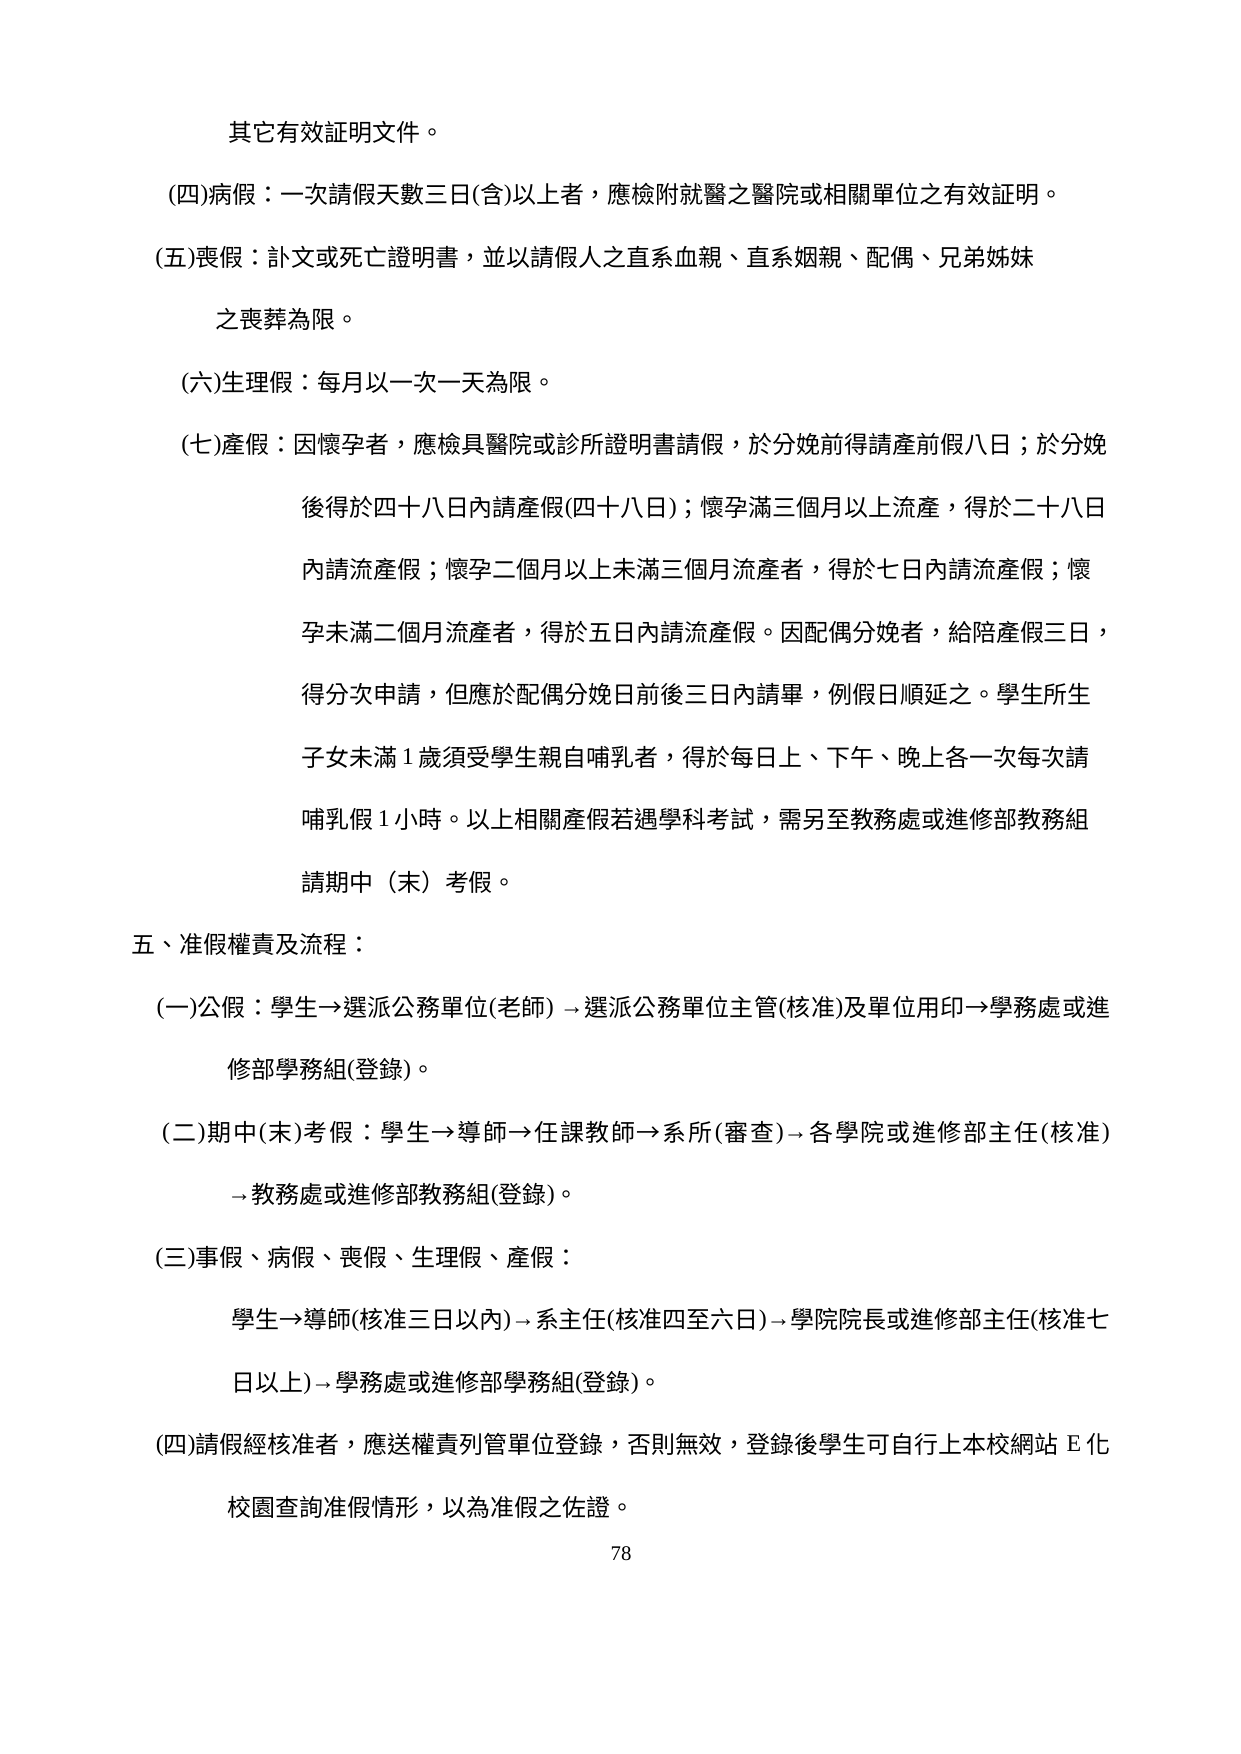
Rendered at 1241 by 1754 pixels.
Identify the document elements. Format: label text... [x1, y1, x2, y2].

text (四)請假經核准者，應送權責列管單位登錄，否則無效，登錄後學生可自行上本校網站E化校園查詢准假情形，以為准假之佐證。 [131, 1401, 1110, 1526]
text 學生→導師(核准三日以內)→系主任(核准四至六日)→學院院長或進修部主任(核准七日以上)→學務處或進修部學務組(登錄)。 [231, 1276, 1110, 1401]
text (一)公假：學生→選派公務單位(老師) →選派公務單位主管(核准)及單位用印→學務處或進修部學務組(登錄)。 [131, 964, 1110, 1089]
text (七)產假：因懷孕者，應檢具醫院或診所證明書請假，於分娩前得請產前假八日；於分娩後得於四十八日內請產假(四十八日)；懷孕滿三個月以上流產，得於二十八日內請流產假；懷孕二個月以上未滿三個月流產者，得於七日內請流產假；懷孕未滿二個月流產者，得於五日內請流產假。因配偶分娩者，給陪產假三日，得分次申請，但應於配偶分娩日前後三日內請畢，例假日順延之。學生所生子女未滿1歲須受學生親自哺乳者，得於每日上、下午、晚上各一次每次請哺乳假1小時。以上相關產假若遇學科考試，需另至教務處或進修部教務組請期中（末）考假。 [181, 401, 1110, 901]
text 之喪葬為限。 [131, 276, 1110, 339]
text (六)生理假：每月以一次一天為限。 [181, 339, 1110, 401]
text (五)喪假：訃文或死亡證明書，並以請假人之直系血親、直系姻親、配偶、兄弟姊妹 [131, 214, 1110, 276]
text (四)病假：一次請假天數三日(含)以上者，應檢附就醫之醫院或相關單位之有效証明。 [156, 151, 1110, 214]
text (三)事假、病假、喪假、生理假、產假： [131, 1214, 1110, 1276]
text (二)期中(末)考假：學生→導師→任課教師→系所(審查)→各學院或進修部主任(核准) →教務處或進修部教務組(登錄)。 [131, 1089, 1110, 1214]
text 其它有效証明文件。 [156, 89, 1110, 151]
text 五、准假權責及流程： [131, 901, 1110, 964]
